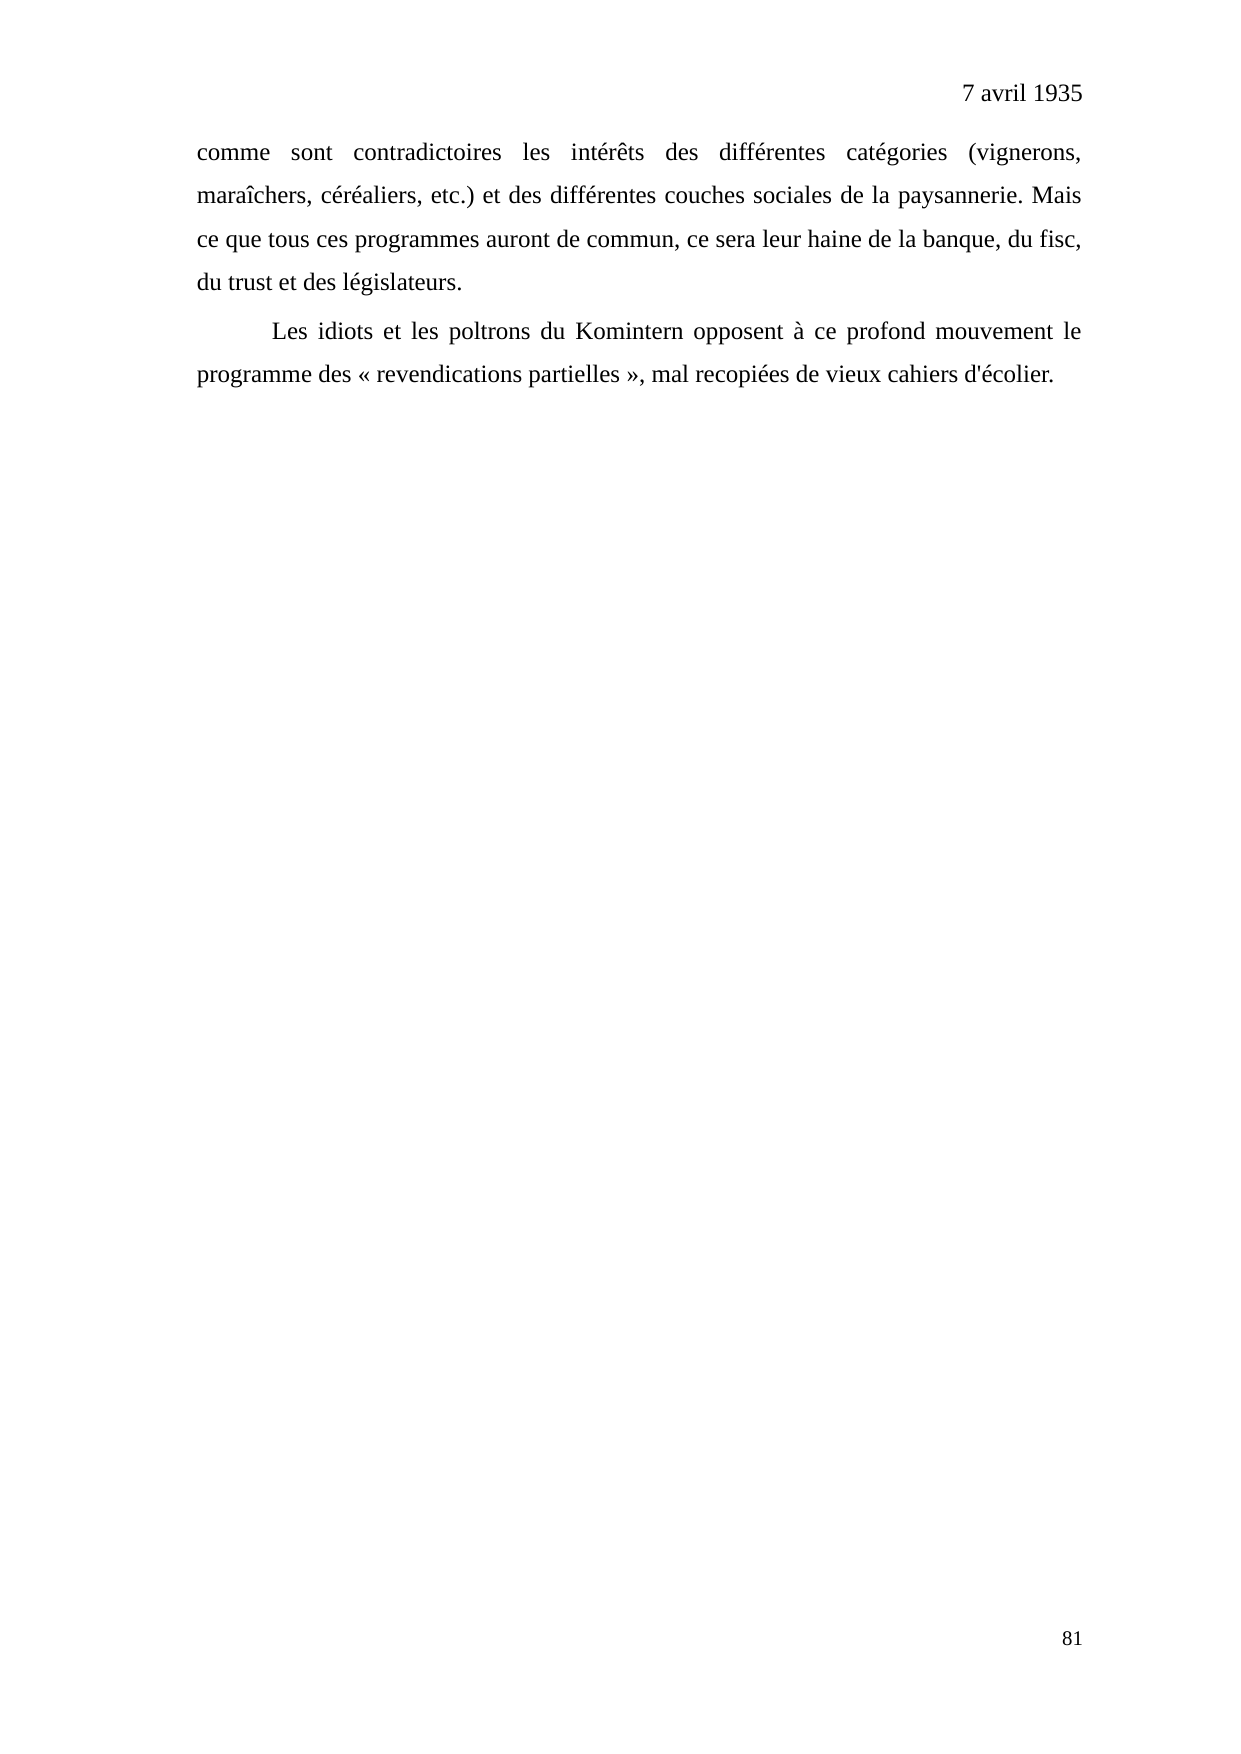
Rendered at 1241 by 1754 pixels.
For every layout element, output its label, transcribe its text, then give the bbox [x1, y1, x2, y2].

text comme sont contradictoires les intérêts des différentes catégories (vignerons, maraîchers, céréaliers, etc.) et des différentes couches sociales de la paysannerie. Mais ce que tous ces programmes auront de commun, ce sera leur haine de la banque, du fisc, du trust et des législateurs. [197, 137, 1082, 296]
text Les idiots et les poltrons du Komintern opposent à ce profond mouvement le programme des « revendications partielles », mal recopiées de vieux cahiers d'écolier. [197, 316, 1082, 388]
